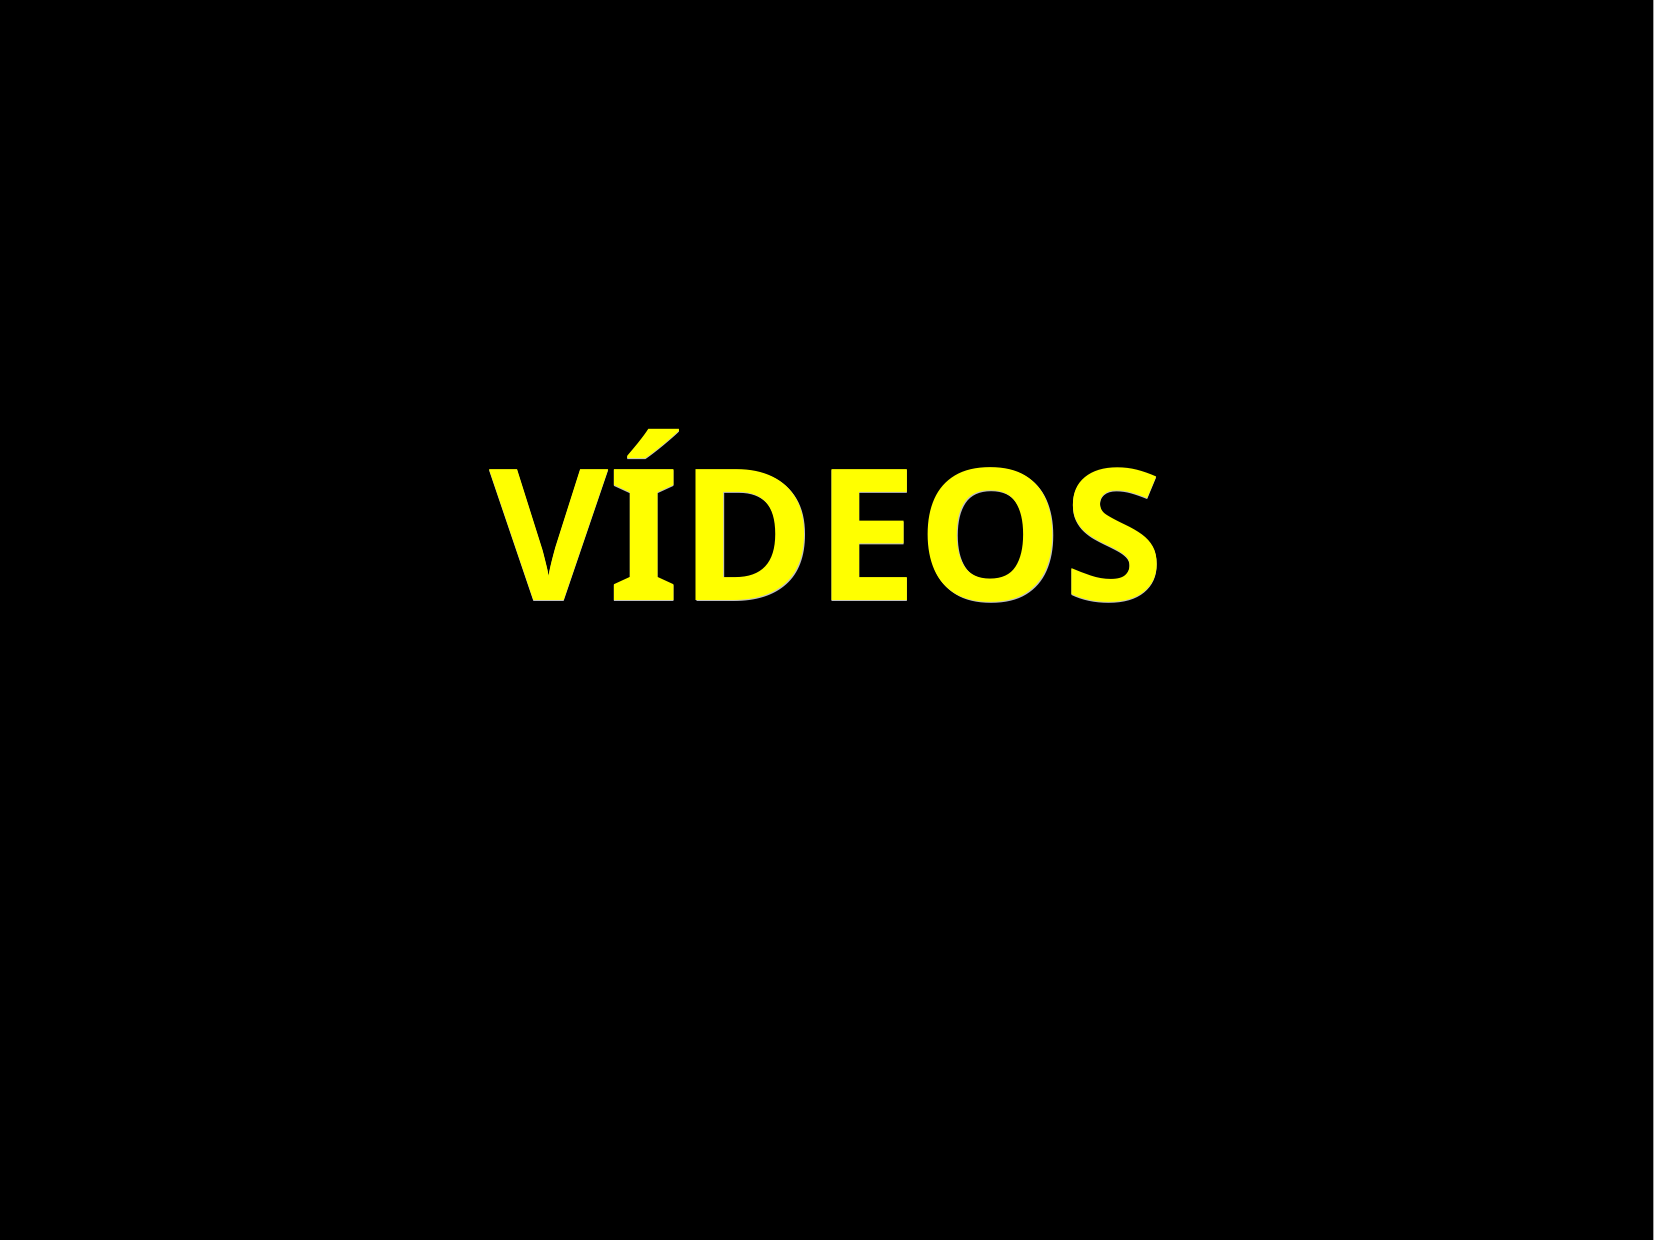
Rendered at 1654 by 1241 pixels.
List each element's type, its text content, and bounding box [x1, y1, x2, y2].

subtitle VÍDEOS [82, 49, 1571, 1010]
